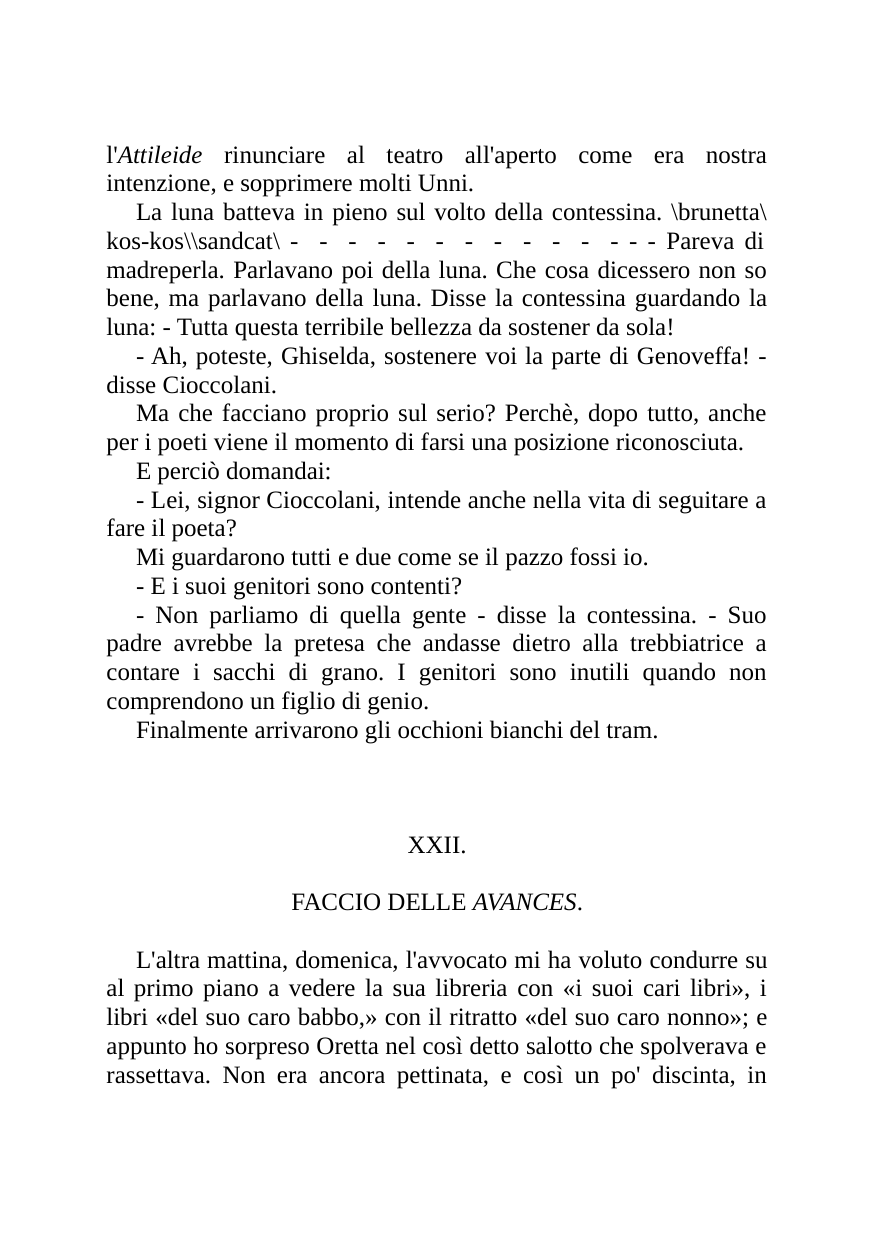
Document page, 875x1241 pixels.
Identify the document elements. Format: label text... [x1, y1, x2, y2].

text FACCIO DELLE AVANCES. [106, 887, 768, 916]
text - Non parliamo di quella gente - disse la contessina. - Suo padre avrebbe la pretesa che andasse dietro alla trebbiatrice a contare i sacchi di grano. I genitori sono inutili quando non comprendono un figlio di genio. [106, 600, 768, 715]
text - E i suoi genitori sono contenti? [106, 571, 768, 600]
text - Ah, poteste, Ghiselda, sostenere voi la parte di Genoveffa! - disse Cioccolani. [106, 341, 768, 398]
text E perciò domandai: [106, 456, 768, 485]
text Mi guardarono tutti e due come se il pazzo fossi io. [106, 542, 768, 571]
text - Lei, signor Cioccolani, intende anche nella vita di seguitare a fare il poeta? [106, 485, 768, 542]
text La luna batteva in pieno sul volto della contessina. \brunetta\kos-kos\\sandcat\ - - - - - - - - - - - - - - Pareva di madreperla. Parlavano poi della luna. Che cosa dicessero non so bene, ma parlavano della luna. Disse la contessina guardando la luna: - Tutta questa terribile bellezza da sostener da sola! [106, 197, 768, 341]
text Ma che facciano proprio sul serio? Perchè, dopo tutto, anche per i poeti viene il momento di farsi una posizione riconosciuta. [106, 398, 768, 456]
text L'altra mattina, domenica, l'avvocato mi ha voluto condurre su al primo piano a vedere la sua libreria con «i suoi cari libri», i libri «del suo caro babbo,» con il ritratto «del suo caro nonno»; e appunto ho sorpreso Oretta nel così detto salotto che spolverava e rassettava. Non era ancora pettinata, e così un po' discinta, in [106, 945, 768, 1088]
text XXII. [106, 830, 768, 858]
text Finalmente arrivarono gli occhioni bianchi del tram. [106, 715, 768, 743]
text l'Attileide rinunciare al teatro all'aperto come era nostra intenzione, e sopprimere molti Unni. [106, 140, 768, 197]
